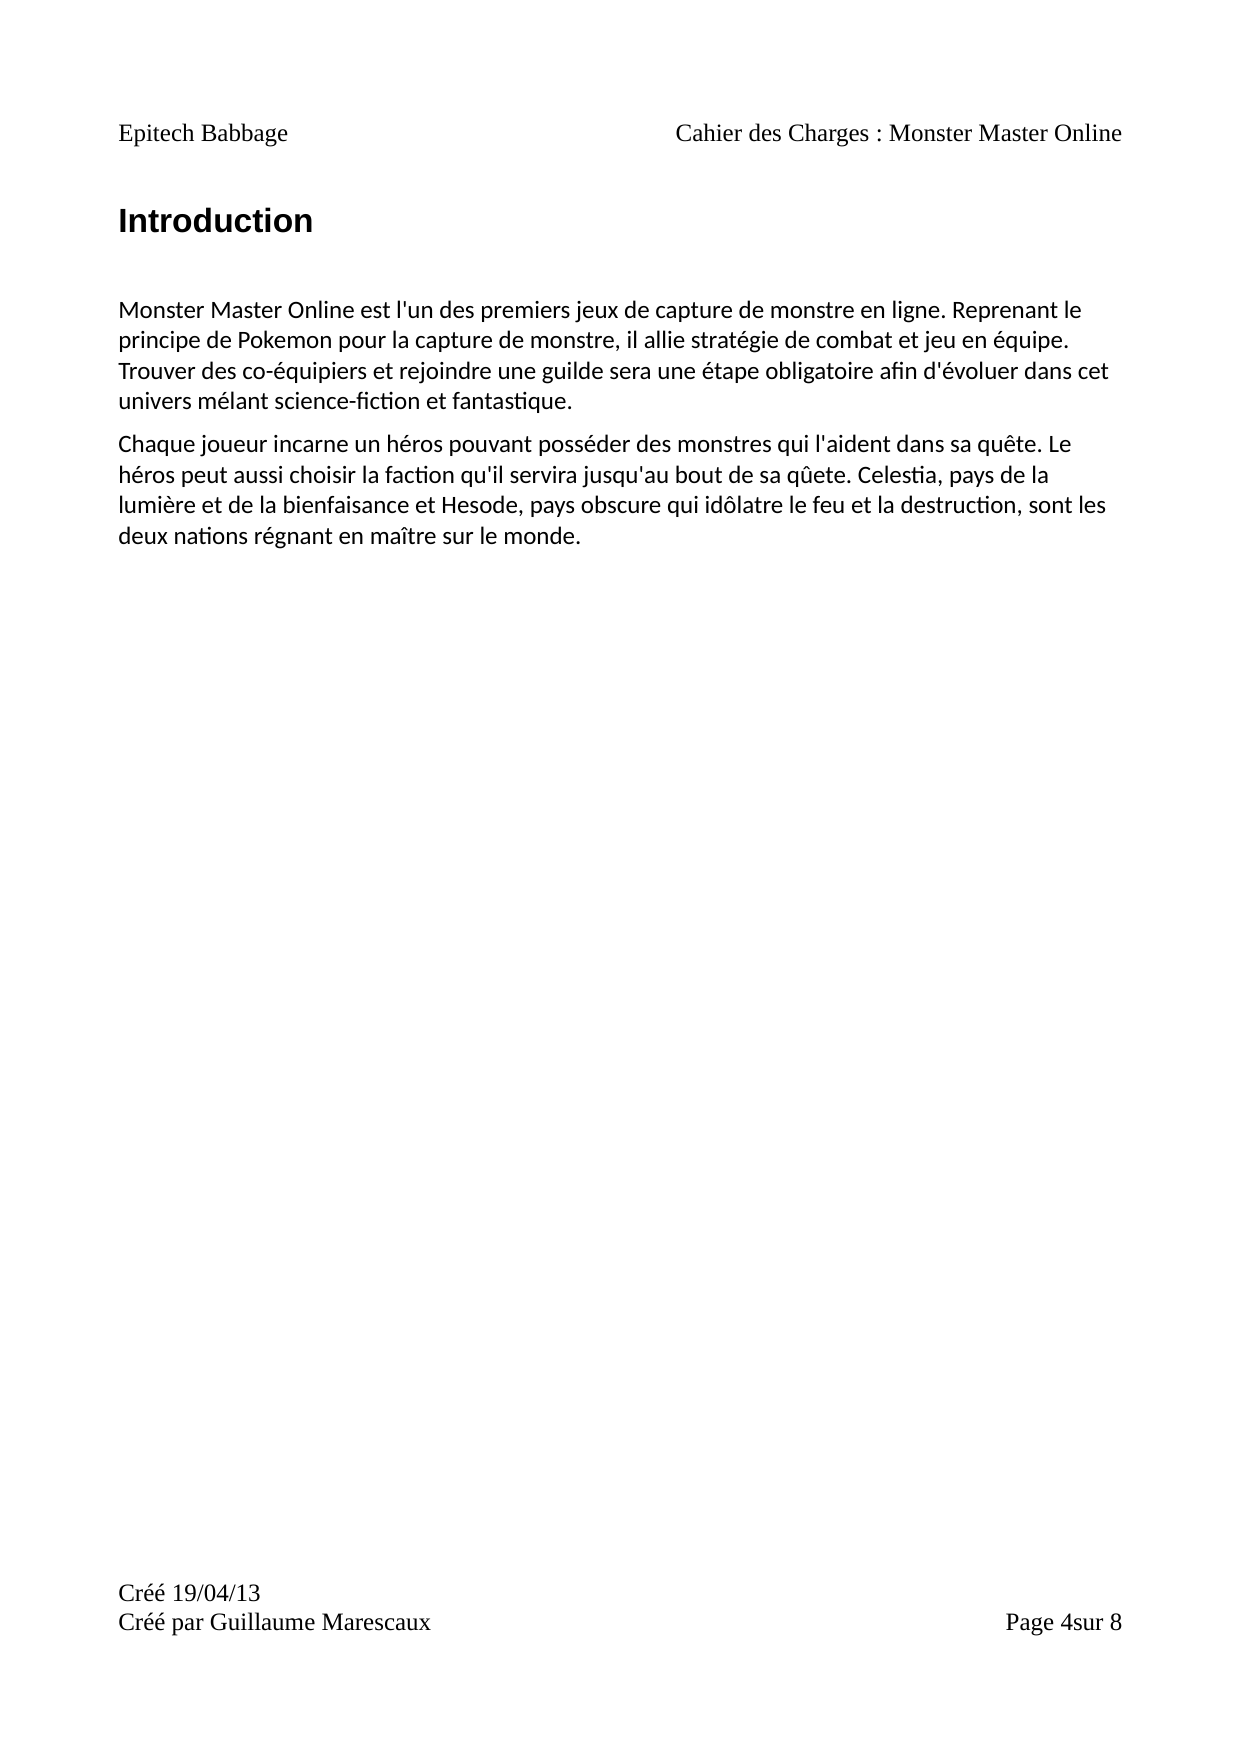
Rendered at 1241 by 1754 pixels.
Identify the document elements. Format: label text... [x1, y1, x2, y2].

text Monster Master Online est l'un des premiers jeux de capture de monstre en ligne. Reprenant le principe de Pokemon pour la capture de monstre, il allie stratégie de combat et jeu en équipe. Trouver des co-équipiers et rejoindre une guilde sera une étape obligatoire afin d'évoluer dans cet univers mélant science-fiction et fantastique. [118, 294, 1122, 416]
text Chaque joueur incarne un héros pouvant posséder des monstres qui l'aident dans sa quête. Le héros peut aussi choisir la faction qu'il servira jusqu'au bout de sa qûete. Celestia, pays de la lumière et de la bienfaisance et Hesode, pays obscure qui idôlatre le feu et la destruction, sont les deux nations régnant en maître sur le monde. [118, 428, 1122, 550]
subtitle Introduction [118, 201, 1122, 240]
